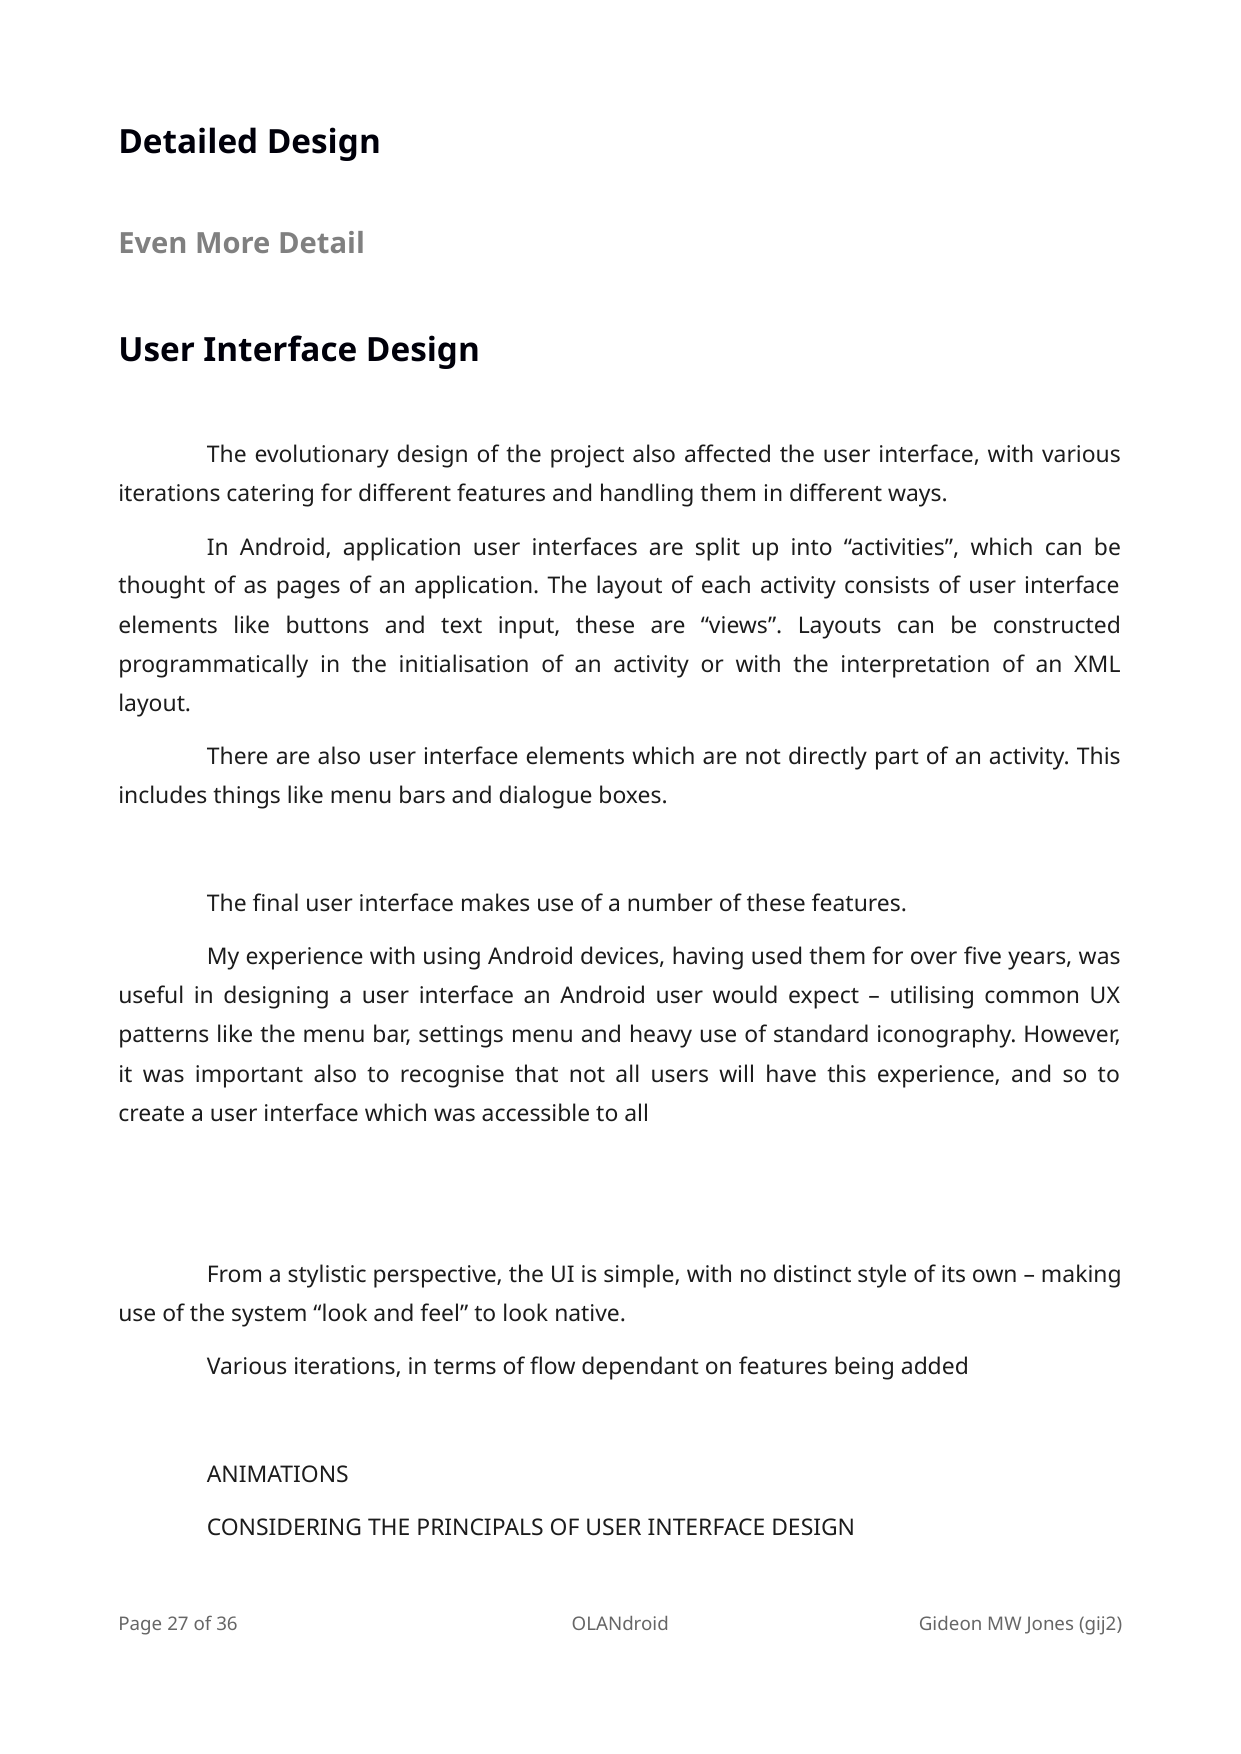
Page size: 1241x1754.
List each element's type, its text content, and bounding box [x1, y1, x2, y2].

text Various iterations, in terms of flow dependant on features being added [118, 1350, 1122, 1381]
text The final user interface makes use of a number of these features. [118, 887, 1122, 918]
subtitle Detailed Design [118, 118, 1122, 163]
text My experience with using Android devices, having used them for over five years, was useful in designing a user interface an Android user would expect – utilising common UX patterns like the menu bar, settings menu and heavy use of standard iconography. However, it was important also to recognise that not all users will have this experience, and so to create a user interface which was accessible to all [118, 940, 1122, 1128]
text There are also user interface elements which are not directly part of an activity. This includes things like menu bars and dialogue boxes. [118, 740, 1122, 811]
subtitle Even More Detail [118, 222, 1122, 262]
text The evolutionary design of the project also affected the user interface, with various iterations catering for different features and handling them in different ways. [118, 438, 1122, 508]
text ANIMATIONS [118, 1457, 1122, 1489]
text From a stylistic perspective, the UI is simple, with no distinct style of its own – making use of the system “look and feel” to look native. [118, 1257, 1122, 1328]
text In Android, application user interfaces are split up into “activities”, which can be thought of as pages of an application. The layout of each activity consists of user interface elements like buttons and text input, these are “views”. Layouts can be constructed programmatically in the initialisation of an activity or with the interpretation of an XML layout. [118, 530, 1122, 718]
text CONSIDERING THE PRINCIPALS OF USER INTERFACE DESIGN [118, 1511, 1122, 1542]
subtitle User Interface Design [118, 326, 1122, 372]
